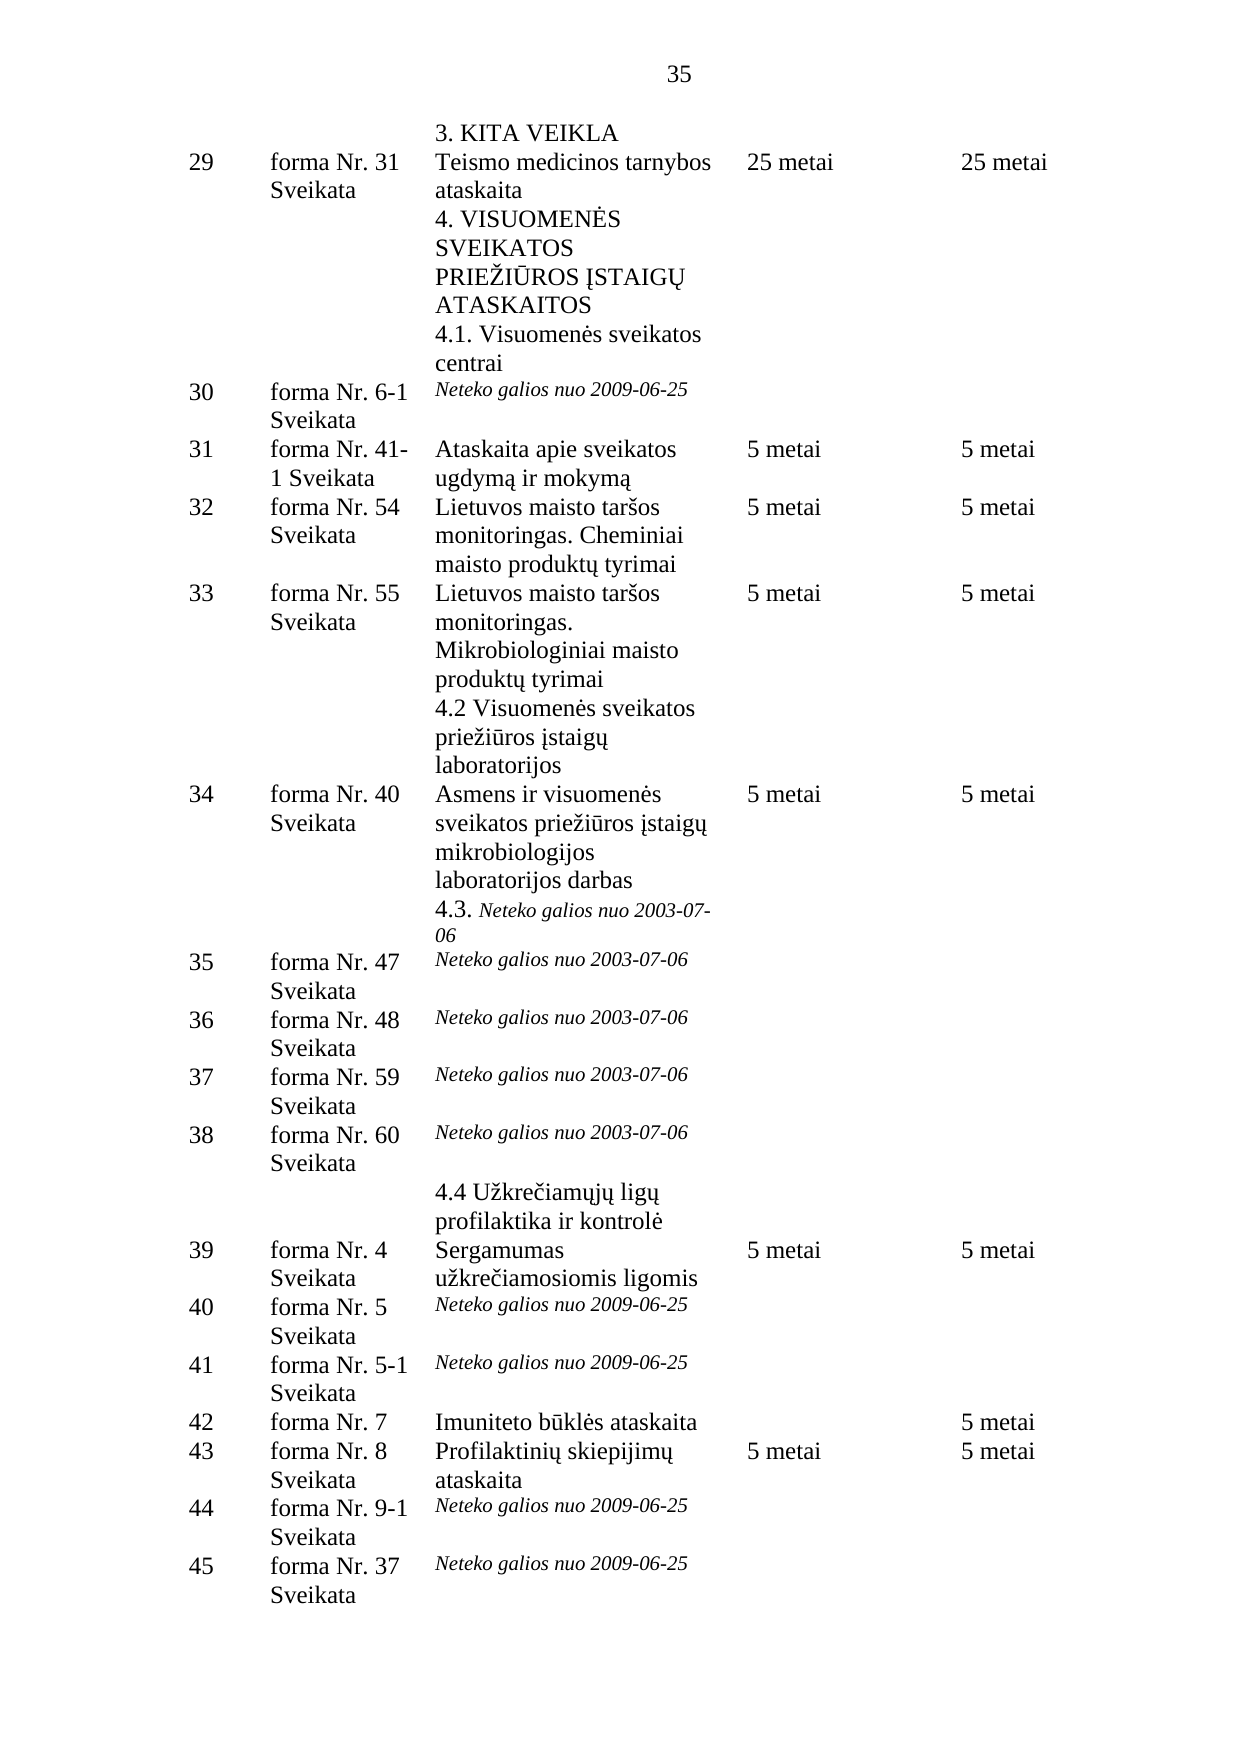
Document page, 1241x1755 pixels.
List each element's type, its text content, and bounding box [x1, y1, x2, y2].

table_cell 25 metai [736, 147, 949, 204]
table_cell forma Nr. 31 Sveikata [259, 147, 424, 204]
table_cell forma Nr. 5 Sveikata [259, 1292, 424, 1350]
table_cell 5 metai [736, 434, 949, 492]
table_cell forma Nr. 54 Sveikata [259, 492, 424, 578]
table_cell 5 metai [736, 779, 949, 894]
table_cell [736, 1120, 949, 1177]
table_cell forma Nr. 6-1 Sveikata [259, 377, 424, 434]
table_cell 5 metai [736, 492, 949, 578]
table_cell [950, 1005, 1181, 1062]
table_cell forma Nr. 55 Sveikata [259, 578, 424, 693]
table_cell [736, 319, 949, 377]
table_cell [736, 1494, 949, 1551]
table_cell 4.4 Užkrečiamųjų ligų profilaktika ir kontrolė [424, 1177, 736, 1235]
table_cell [950, 1350, 1181, 1407]
table_cell Neteko galios nuo 2003-07-06 [424, 1120, 736, 1177]
table_cell [950, 1494, 1181, 1551]
table_cell forma Nr. 40 Sveikata [259, 779, 424, 894]
table_cell 5 metai [950, 1436, 1181, 1493]
table_cell [259, 319, 424, 377]
table_cell 40 [177, 1292, 259, 1350]
table_cell forma Nr. 7 [259, 1407, 424, 1436]
table_cell [736, 204, 949, 319]
table_cell [950, 1292, 1181, 1350]
table_cell 39 [177, 1235, 259, 1292]
table_cell Asmens ir visuomenės sveikatos priežiūros įstaigų mikrobiologijos laboratorijos darbas [424, 779, 736, 894]
table_cell Neteko galios nuo 2009-06-25 [424, 1292, 736, 1350]
table_cell forma Nr. 8 Sveikata [259, 1436, 424, 1493]
table_cell 4.3. Neteko galios nuo 2003-07-06 [424, 894, 736, 947]
table_cell 29 [177, 147, 259, 204]
table_cell 5 metai [736, 1235, 949, 1292]
table_cell 32 [177, 492, 259, 578]
table_cell [736, 1350, 949, 1407]
table_cell [259, 204, 424, 319]
table_cell [950, 204, 1181, 319]
table_cell [736, 377, 949, 434]
table_cell Lietuvos maisto taršos monitoringas. Cheminiai maisto produktų tyrimai [424, 492, 736, 578]
table_cell forma Nr. 60 Sveikata [259, 1120, 424, 1177]
table_cell 30 [177, 377, 259, 434]
table_cell 45 [177, 1551, 259, 1608]
table_cell 35 [177, 947, 259, 1005]
table_cell 4. VISUOMENĖS SVEIKATOS PRIEŽIŪROS ĮSTAIGŲ ATASKAITOS [424, 204, 736, 319]
table_cell Neteko galios nuo 2009-06-25 [424, 1494, 736, 1551]
table_cell forma Nr. 37 Sveikata [259, 1551, 424, 1608]
table_cell [950, 894, 1181, 947]
table_cell forma Nr. 5-1 Sveikata [259, 1350, 424, 1407]
table_cell [259, 693, 424, 779]
table_cell 5 metai [950, 1407, 1181, 1436]
table_cell [950, 377, 1181, 434]
table_cell Teismo medicinos tarnybos ataskaita [424, 147, 736, 204]
table_cell [736, 1551, 949, 1608]
table_cell 33 [177, 578, 259, 693]
table_cell [950, 118, 1181, 147]
table_cell [177, 894, 259, 947]
table_cell [736, 1292, 949, 1350]
table_cell 5 metai [950, 1235, 1181, 1292]
table_cell 5 metai [950, 779, 1181, 894]
table_cell 5 metai [736, 578, 949, 693]
table_cell [177, 319, 259, 377]
table_cell [177, 1177, 259, 1235]
table_cell 5 metai [950, 492, 1181, 578]
table_cell [259, 1177, 424, 1235]
table_cell [736, 118, 949, 147]
table_cell [259, 894, 424, 947]
table_cell Neteko galios nuo 2009-06-25 [424, 1551, 736, 1608]
table_cell [736, 947, 949, 1005]
table_cell [950, 1177, 1181, 1235]
table_cell [736, 894, 949, 947]
table_cell Neteko galios nuo 2003-07-06 [424, 1005, 736, 1062]
table_cell Ataskaita apie sveikatos ugdymą ir mokymą [424, 434, 736, 492]
table_cell 36 [177, 1005, 259, 1062]
table_cell Neteko galios nuo 2003-07-06 [424, 947, 736, 1005]
table_cell forma Nr. 59 Sveikata [259, 1062, 424, 1120]
table_cell 25 metai [950, 147, 1181, 204]
table_cell [736, 1062, 949, 1120]
table_cell 43 [177, 1436, 259, 1493]
table_cell forma Nr. 4 Sveikata [259, 1235, 424, 1292]
table_cell Sergamumas užkrečiamosiomis ligomis [424, 1235, 736, 1292]
table_cell Imuniteto būklės ataskaita [424, 1407, 736, 1436]
table_cell 44 [177, 1494, 259, 1551]
table_cell 31 [177, 434, 259, 492]
table_cell [736, 693, 949, 779]
table_cell 5 metai [950, 578, 1181, 693]
table_cell [950, 1062, 1181, 1120]
table_cell forma Nr. 48 Sveikata [259, 1005, 424, 1062]
table_cell [950, 1120, 1181, 1177]
table_cell [177, 118, 259, 147]
table_cell [950, 1551, 1181, 1608]
table_cell [177, 204, 259, 319]
table_cell 42 [177, 1407, 259, 1436]
table_cell [950, 319, 1181, 377]
table_cell 5 metai [736, 1436, 949, 1493]
table_cell 38 [177, 1120, 259, 1177]
table_cell [736, 1005, 949, 1062]
table_cell [736, 1177, 949, 1235]
table_cell 4.2 Visuomenės sveikatos priežiūros įstaigų laboratorijos [424, 693, 736, 779]
table_cell [950, 947, 1181, 1005]
table_cell 34 [177, 779, 259, 894]
table_cell Lietuvos maisto taršos monitoringas. Mikrobiologiniai maisto produktų tyrimai [424, 578, 736, 693]
table_cell Neteko galios nuo 2003-07-06 [424, 1062, 736, 1120]
table_cell forma Nr. 47 Sveikata [259, 947, 424, 1005]
table_cell 3. KITA VEIKLA [424, 118, 736, 147]
table_cell forma Nr. 41-1 Sveikata [259, 434, 424, 492]
table_cell 5 metai [950, 434, 1181, 492]
table_cell 41 [177, 1350, 259, 1407]
table_cell Profilaktinių skiepijimų ataskaita [424, 1436, 736, 1493]
table_cell forma Nr. 9-1 Sveikata [259, 1494, 424, 1551]
table_cell [177, 693, 259, 779]
table_cell 37 [177, 1062, 259, 1120]
table_cell [259, 118, 424, 147]
table_cell Neteko galios nuo 2009-06-25 [424, 377, 736, 434]
table_cell [736, 1407, 949, 1436]
table_cell 4.1. Visuomenės sveikatos centrai [424, 319, 736, 377]
table_cell [950, 693, 1181, 779]
table_cell Neteko galios nuo 2009-06-25 [424, 1350, 736, 1407]
